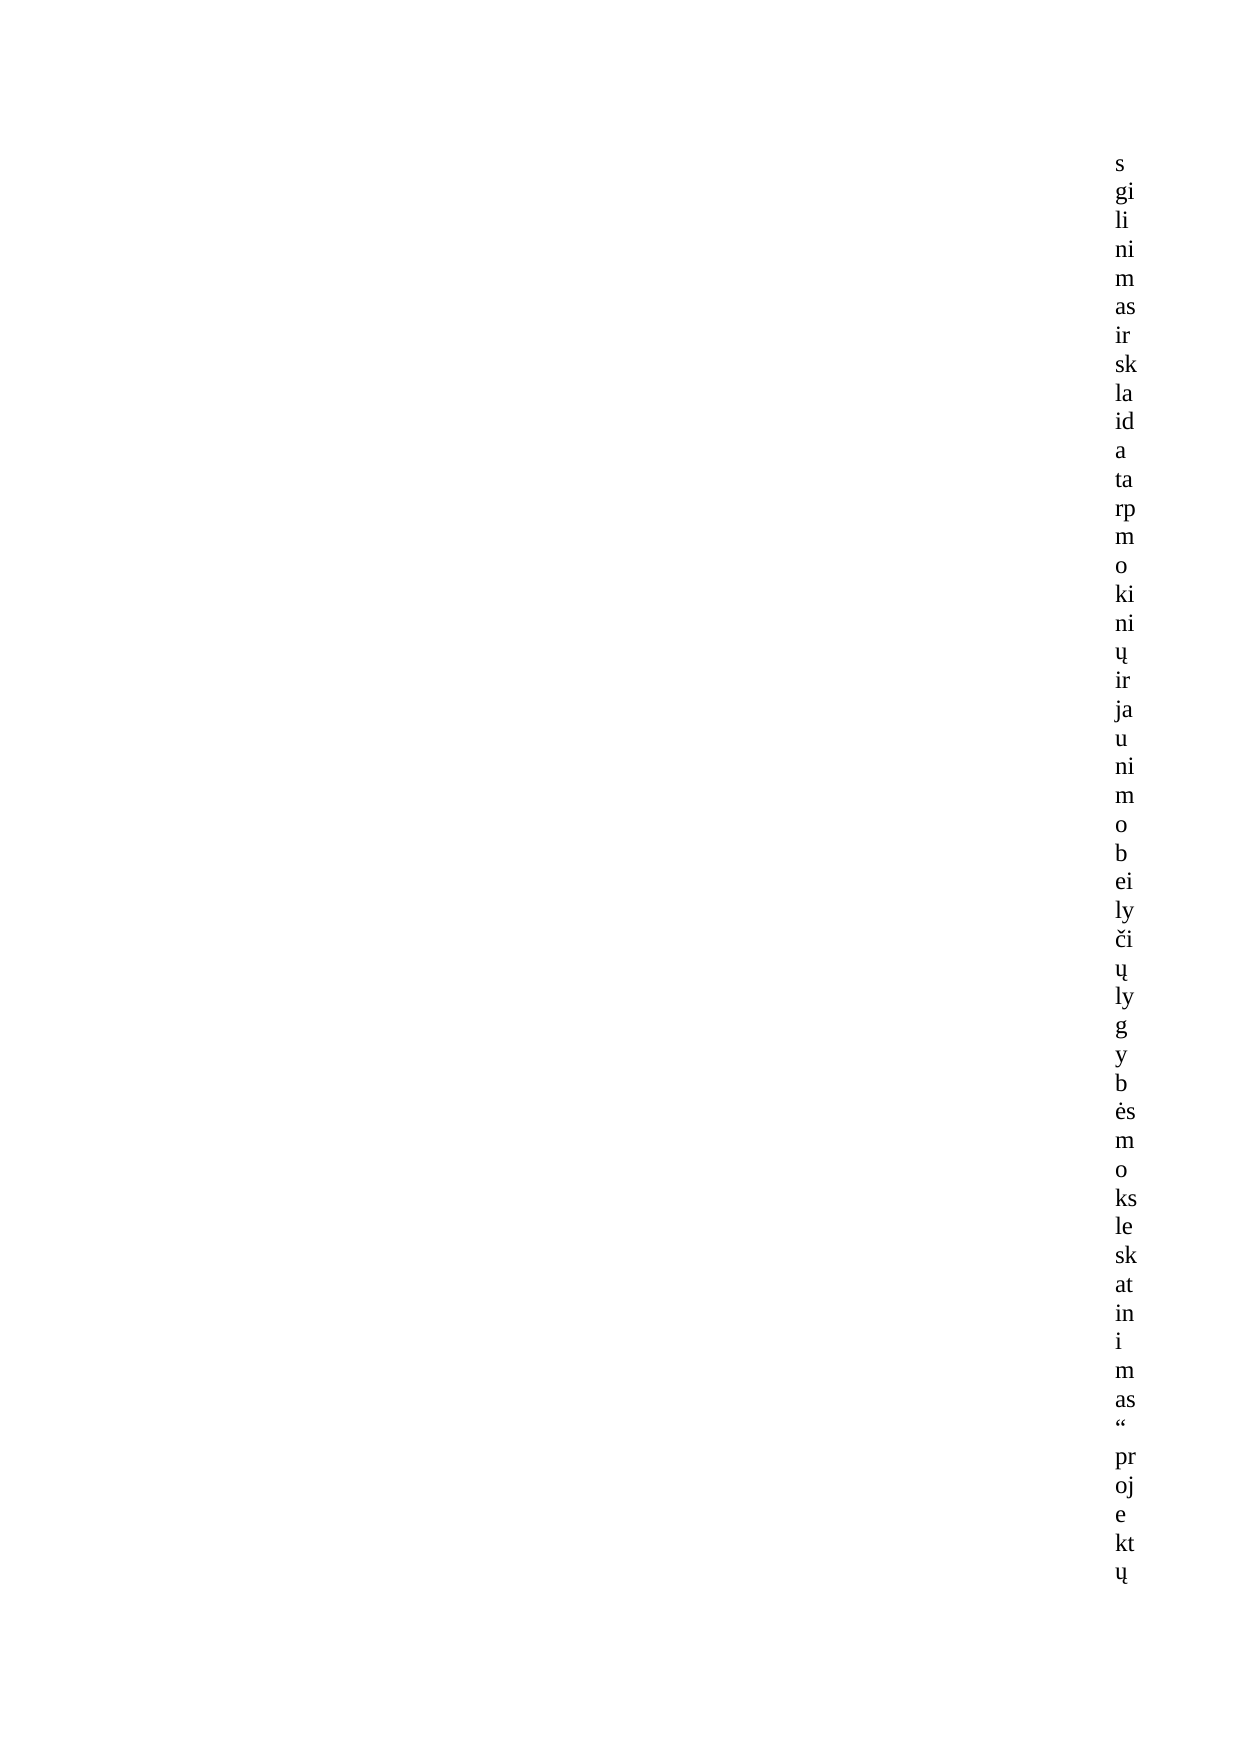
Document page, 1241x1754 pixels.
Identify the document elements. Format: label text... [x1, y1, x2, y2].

text s gilinimas ir sklaida tarp mokinių ir jaunimo bei lyčių lygybės moksle skatinimas“ projektų [1115, 148, 1137, 1585]
